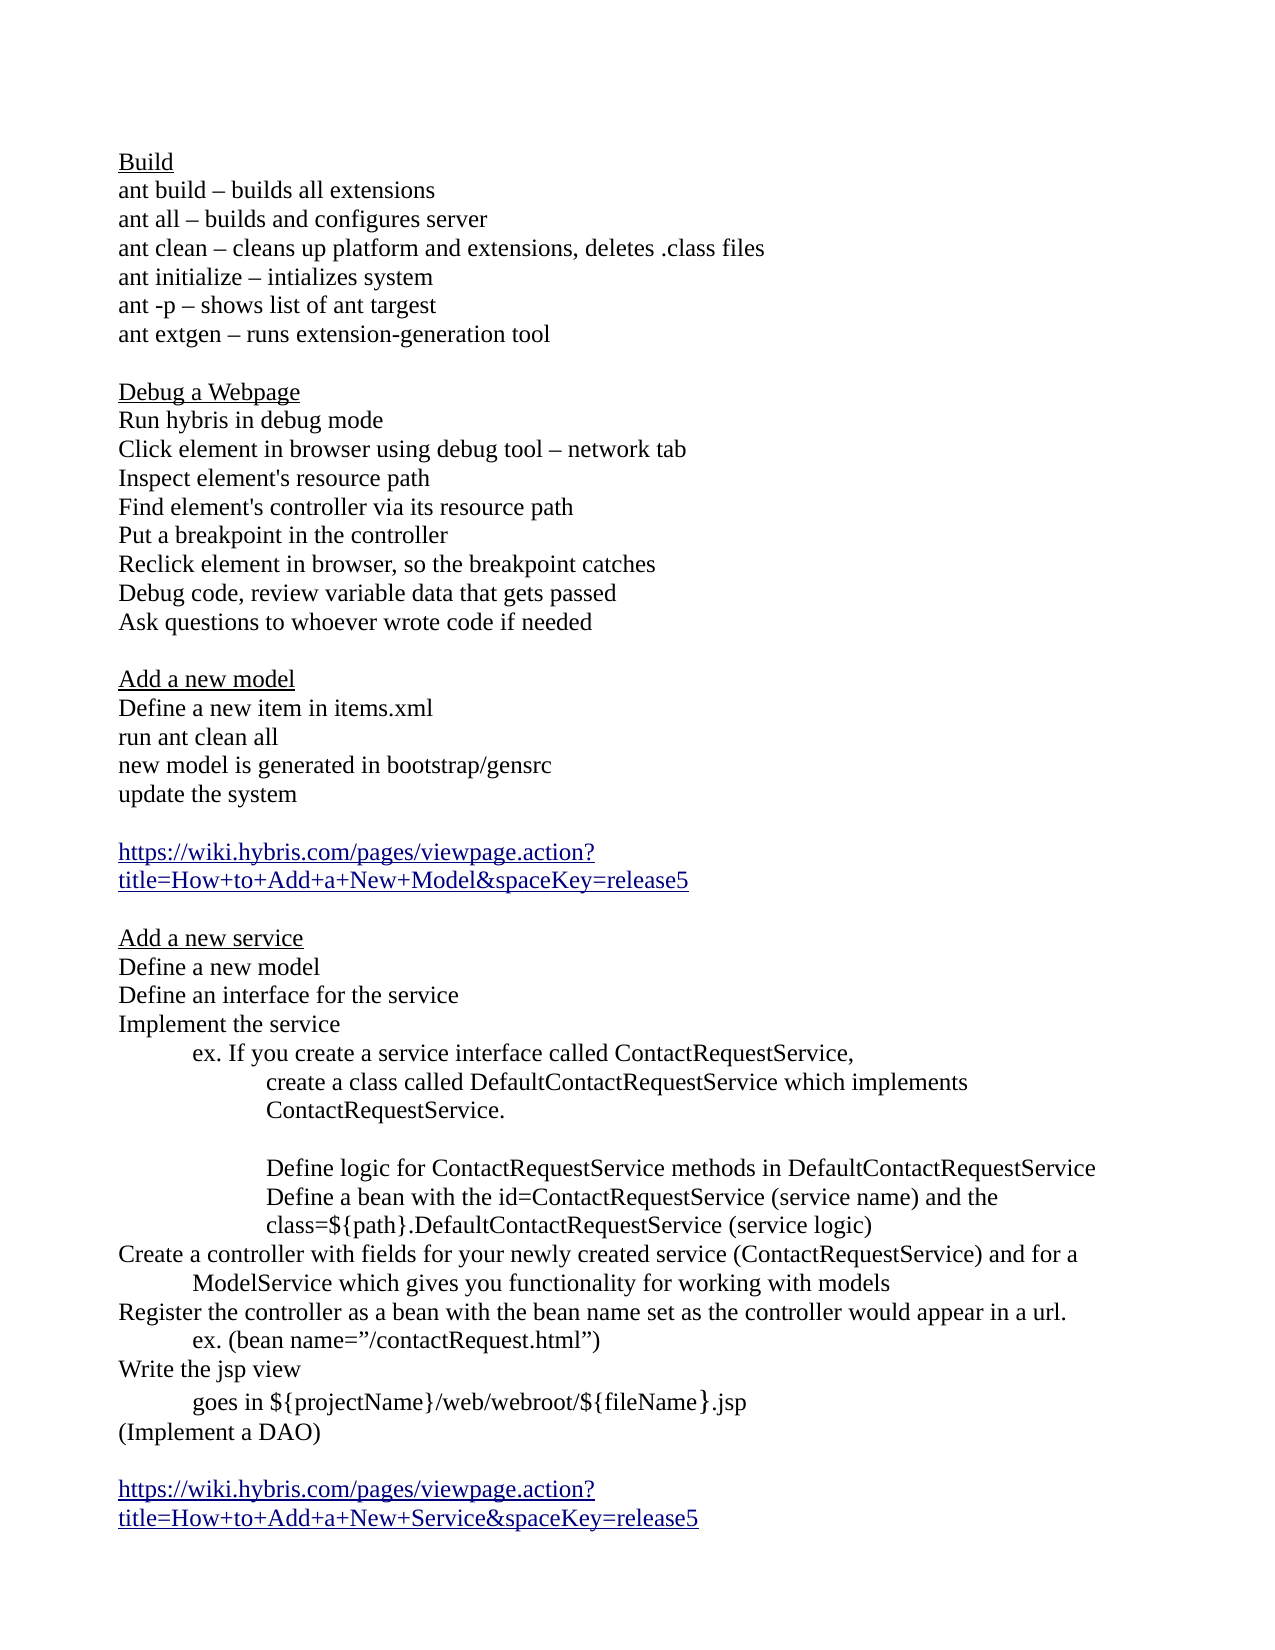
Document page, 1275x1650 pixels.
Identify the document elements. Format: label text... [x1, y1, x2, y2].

text Debug a Webpage [118, 377, 1157, 406]
text Add a new model [118, 664, 1157, 693]
text Create a controller with fields for your newly created service (ContactRequestService) and for a ModelService which gives you functionality for working with models [118, 1239, 1157, 1297]
text new model is generated in bootstrap/gensrc [118, 751, 1157, 779]
text Reclick element in browser, so the breakpoint catches [118, 549, 1157, 578]
text ex. If you create a service interface called ContactRequestService, [118, 1038, 1157, 1067]
text ant build – builds all extensions [118, 176, 1157, 204]
text Add a new service [118, 923, 1157, 952]
text Ask questions to whoever wrote code if needed [118, 607, 1157, 636]
text ant initialize – intializes system [118, 262, 1157, 291]
text class=${path}.DefaultContactRequestService (service logic) [118, 1211, 1157, 1239]
text create a class called DefaultContactRequestService which implements [118, 1067, 1157, 1096]
text Put a breakpoint in the controller [118, 521, 1157, 549]
text Define an interface for the service [118, 981, 1157, 1009]
text run ant clean all [118, 722, 1157, 751]
text https://wiki.hybris.com/pages/viewpage.action?title=How+to+Add+a+New+Model&spaceKey=release5 [118, 837, 1157, 894]
text ContactRequestService. [118, 1096, 1157, 1124]
text Implement the service [118, 1009, 1157, 1038]
text Define a new model [118, 952, 1157, 981]
text ant extgen – runs extension-generation tool [118, 319, 1157, 348]
text Click element in browser using debug tool – network tab [118, 434, 1157, 463]
text Inspect element's resource path [118, 463, 1157, 492]
text goes in ${projectName}/web/webroot/${fileName}.jsp [118, 1383, 1157, 1417]
text Write the jsp view [118, 1354, 1157, 1383]
text https://wiki.hybris.com/pages/viewpage.action?title=How+to+Add+a+New+Service&spaceKey=release5 [118, 1474, 1157, 1532]
text Build [118, 147, 1157, 176]
text Define logic for ContactRequestService methods in DefaultContactRequestService [118, 1153, 1157, 1182]
text Define a bean with the id=ContactRequestService (service name) and the [118, 1182, 1157, 1211]
text Debug code, review variable data that gets passed [118, 578, 1157, 607]
text ant all – builds and configures server [118, 204, 1157, 233]
text ant clean – cleans up platform and extensions, deletes .class files [118, 233, 1157, 262]
text (Implement a DAO) [118, 1417, 1157, 1445]
text Define a new item in items.xml [118, 693, 1157, 722]
text Register the controller as a bean with the bean name set as the controller would appear in a url. [118, 1297, 1157, 1326]
text ex. (bean name=”/contactRequest.html”) [118, 1326, 1157, 1354]
text ant -p – shows list of ant targest [118, 291, 1157, 319]
text update the system [118, 779, 1157, 808]
text Find element's controller via its resource path [118, 492, 1157, 521]
text Run hybris in debug mode [118, 406, 1157, 434]
